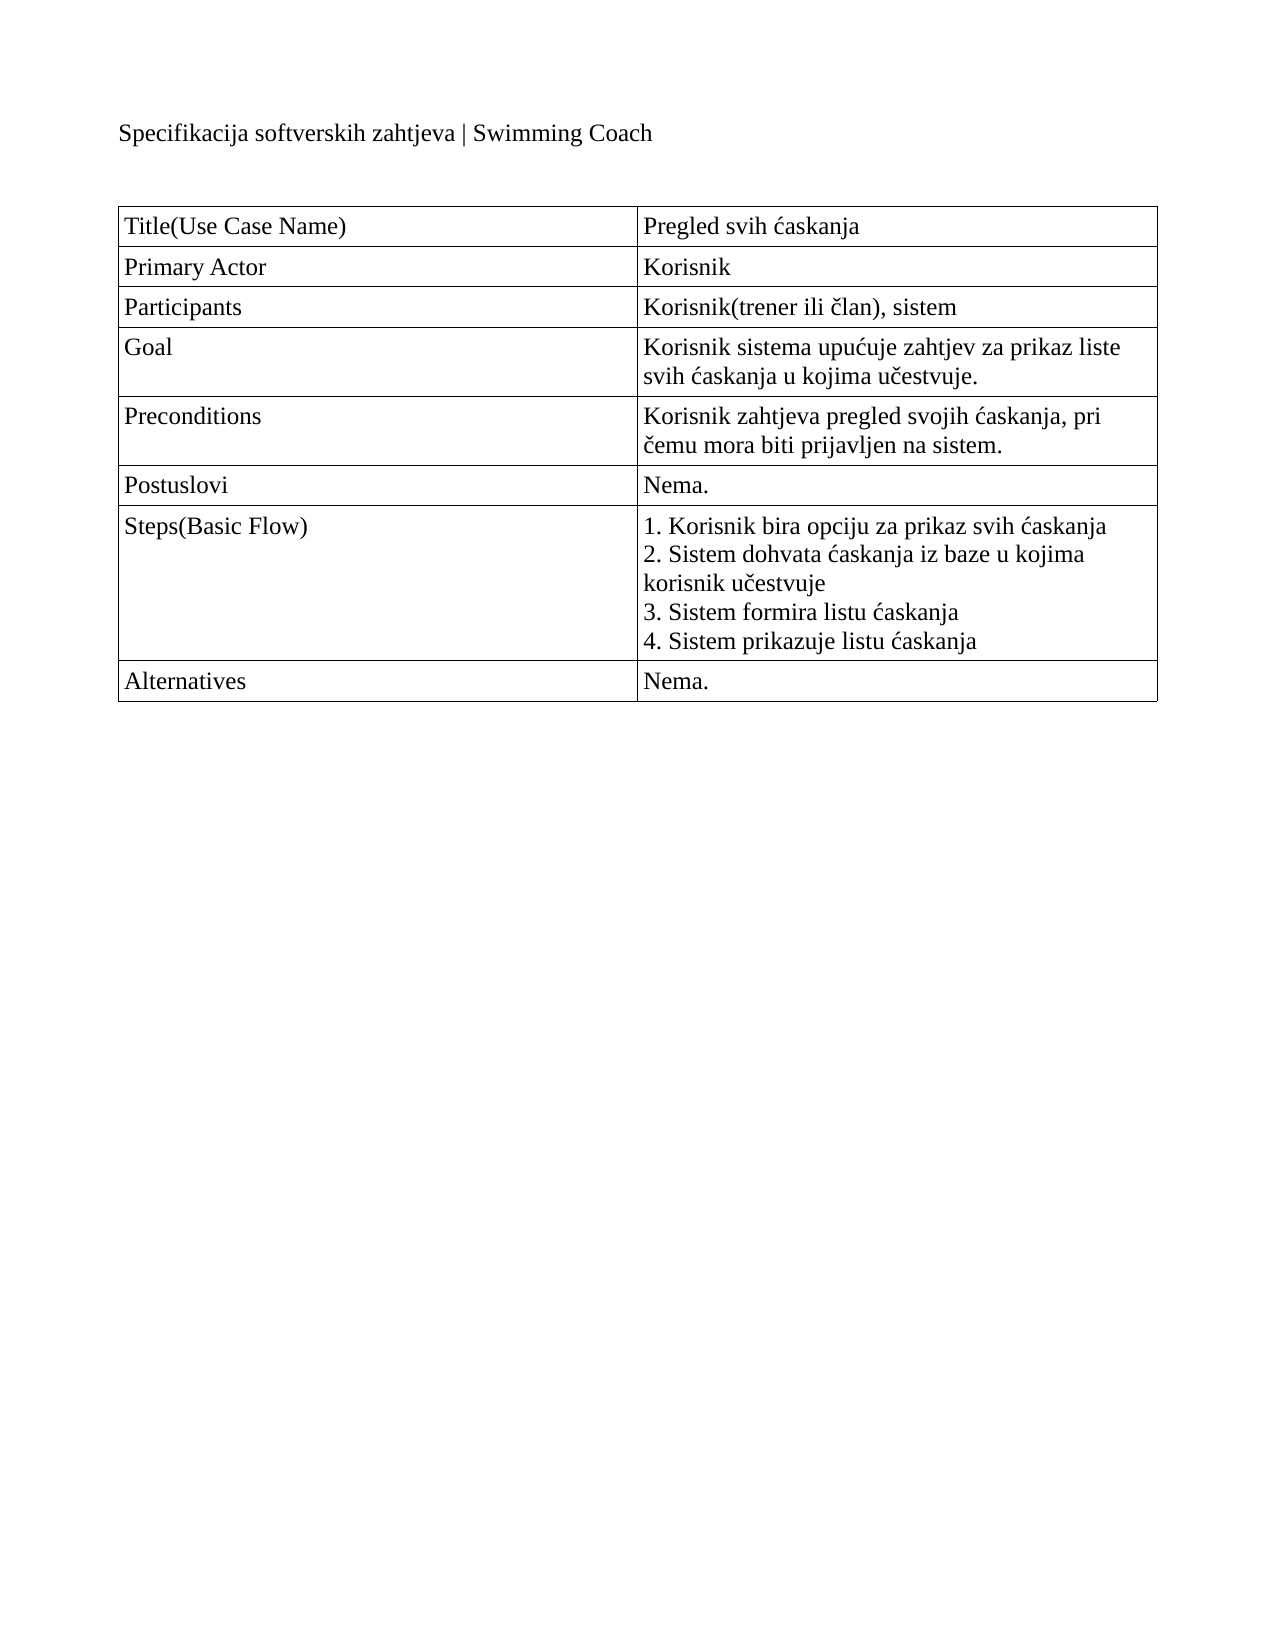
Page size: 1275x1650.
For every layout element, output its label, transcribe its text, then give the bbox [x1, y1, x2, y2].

table_cell Korisnik [638, 247, 1157, 286]
table_cell Nema. [638, 466, 1157, 505]
table_cell Primary Actor [119, 247, 637, 286]
table_cell Korisnik zahtjeva pregled svojih ćaskanja, pri čemu mora biti prijavljen na sistem. [638, 397, 1157, 465]
table_cell Steps(Basic Flow) [119, 506, 637, 660]
table_header Pregled svih ćaskanja [638, 207, 1157, 246]
table_cell Participants [119, 287, 637, 327]
table_cell Korisnik(trener ili član), sistem [638, 287, 1157, 327]
table_cell 1. Korisnik bira opciju za prikaz svih ćaskanja 2. Sistem dohvata ćaskanja iz baze u kojima korisnik učestvuje 3. Sistem formira listu ćaskanja 4. Sistem prikazuje listu ćaskanja [638, 506, 1157, 660]
table_cell Preconditions [119, 397, 637, 465]
table_header Nema. [638, 661, 1157, 701]
table_header Title(Use Case Name) [119, 207, 637, 246]
table_cell Postuslovi [119, 466, 637, 505]
table_header Alternatives [119, 661, 637, 701]
table_cell Goal [119, 328, 637, 396]
table_cell Korisnik sistema upućuje zahtjev za prikaz liste svih ćaskanja u kojima učestvuje. [638, 328, 1157, 396]
